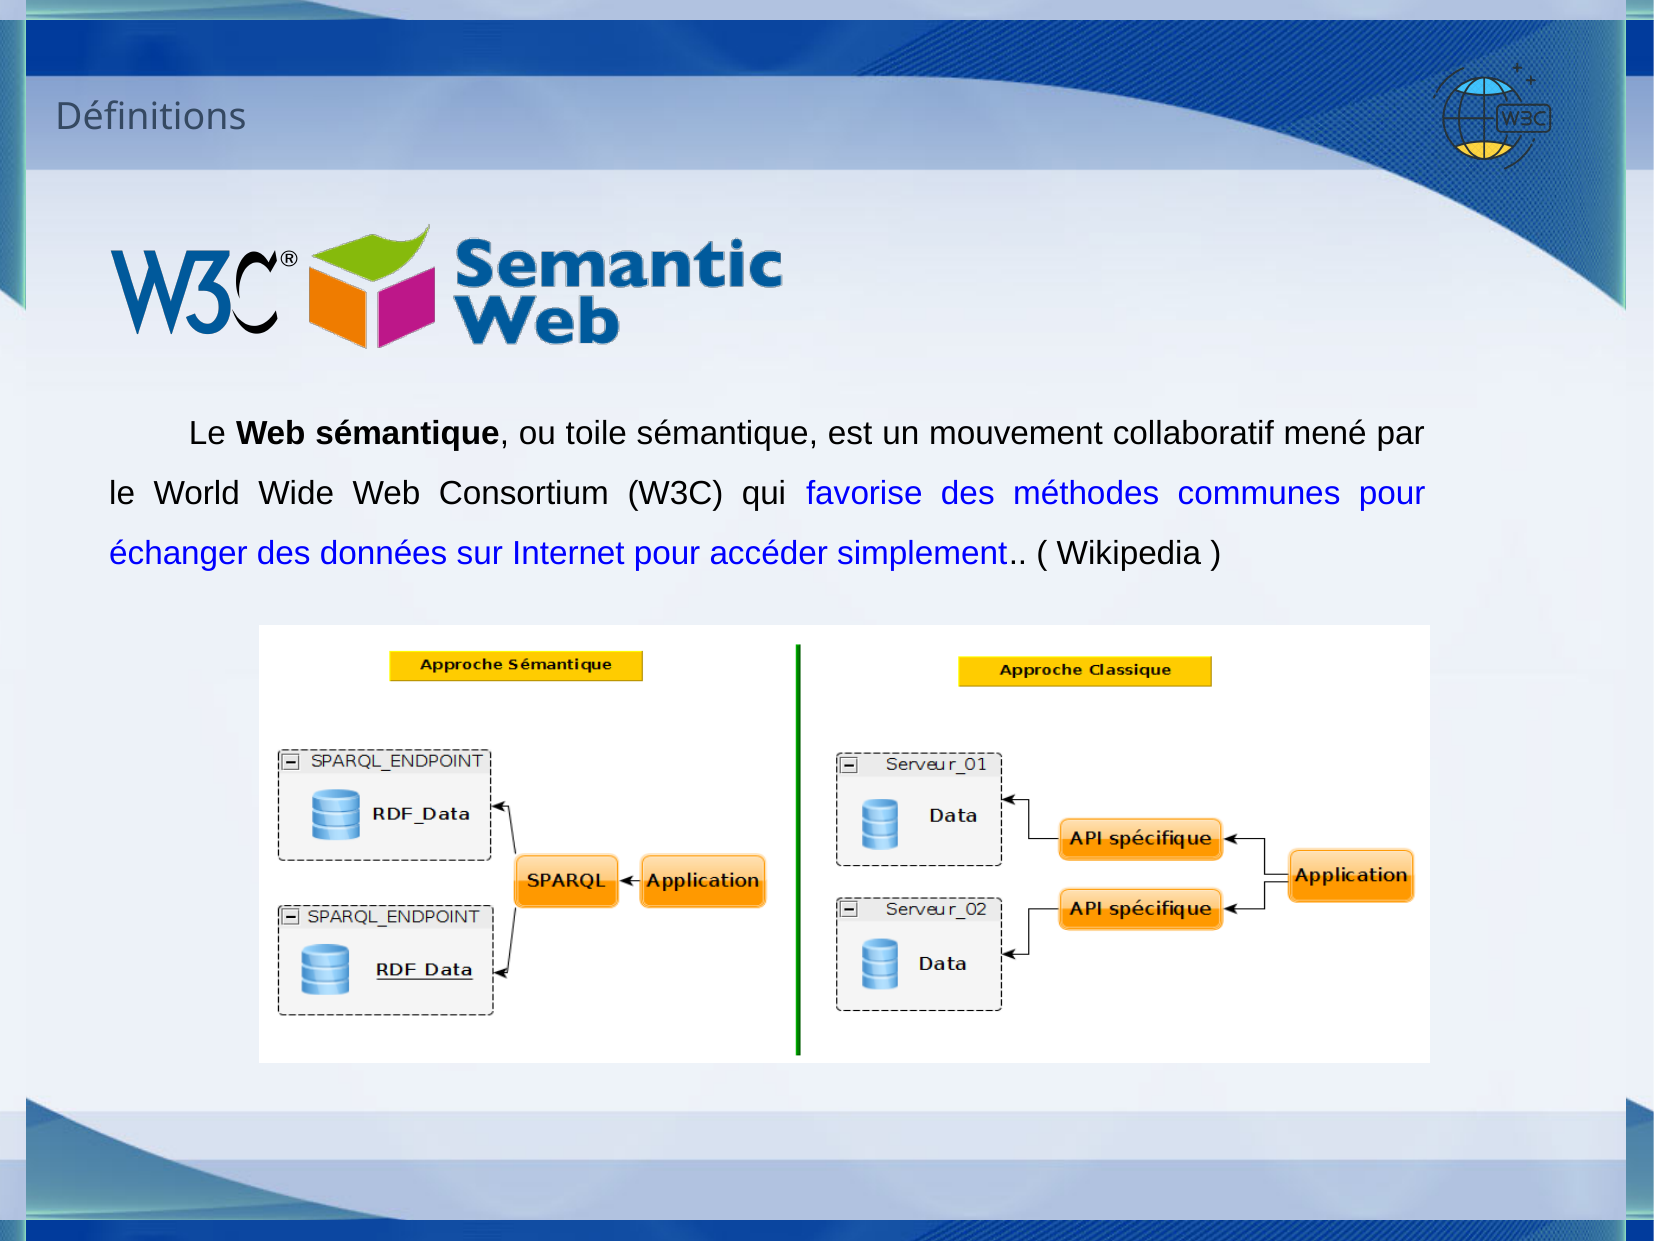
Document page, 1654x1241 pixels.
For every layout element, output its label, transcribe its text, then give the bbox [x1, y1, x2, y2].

picture [0, 0, 1654, 1241]
title Définitions [42, 77, 260, 154]
text_box Le Web sémantique, ou toile sémantique, est un mouvement collaboratif mené par le World Wide Web Consortium (W3C) qui favorise des méthodes communes pour échanger des données sur Internet pour accéder simplement.. ( Wikipedia ) [94, 383, 1441, 585]
